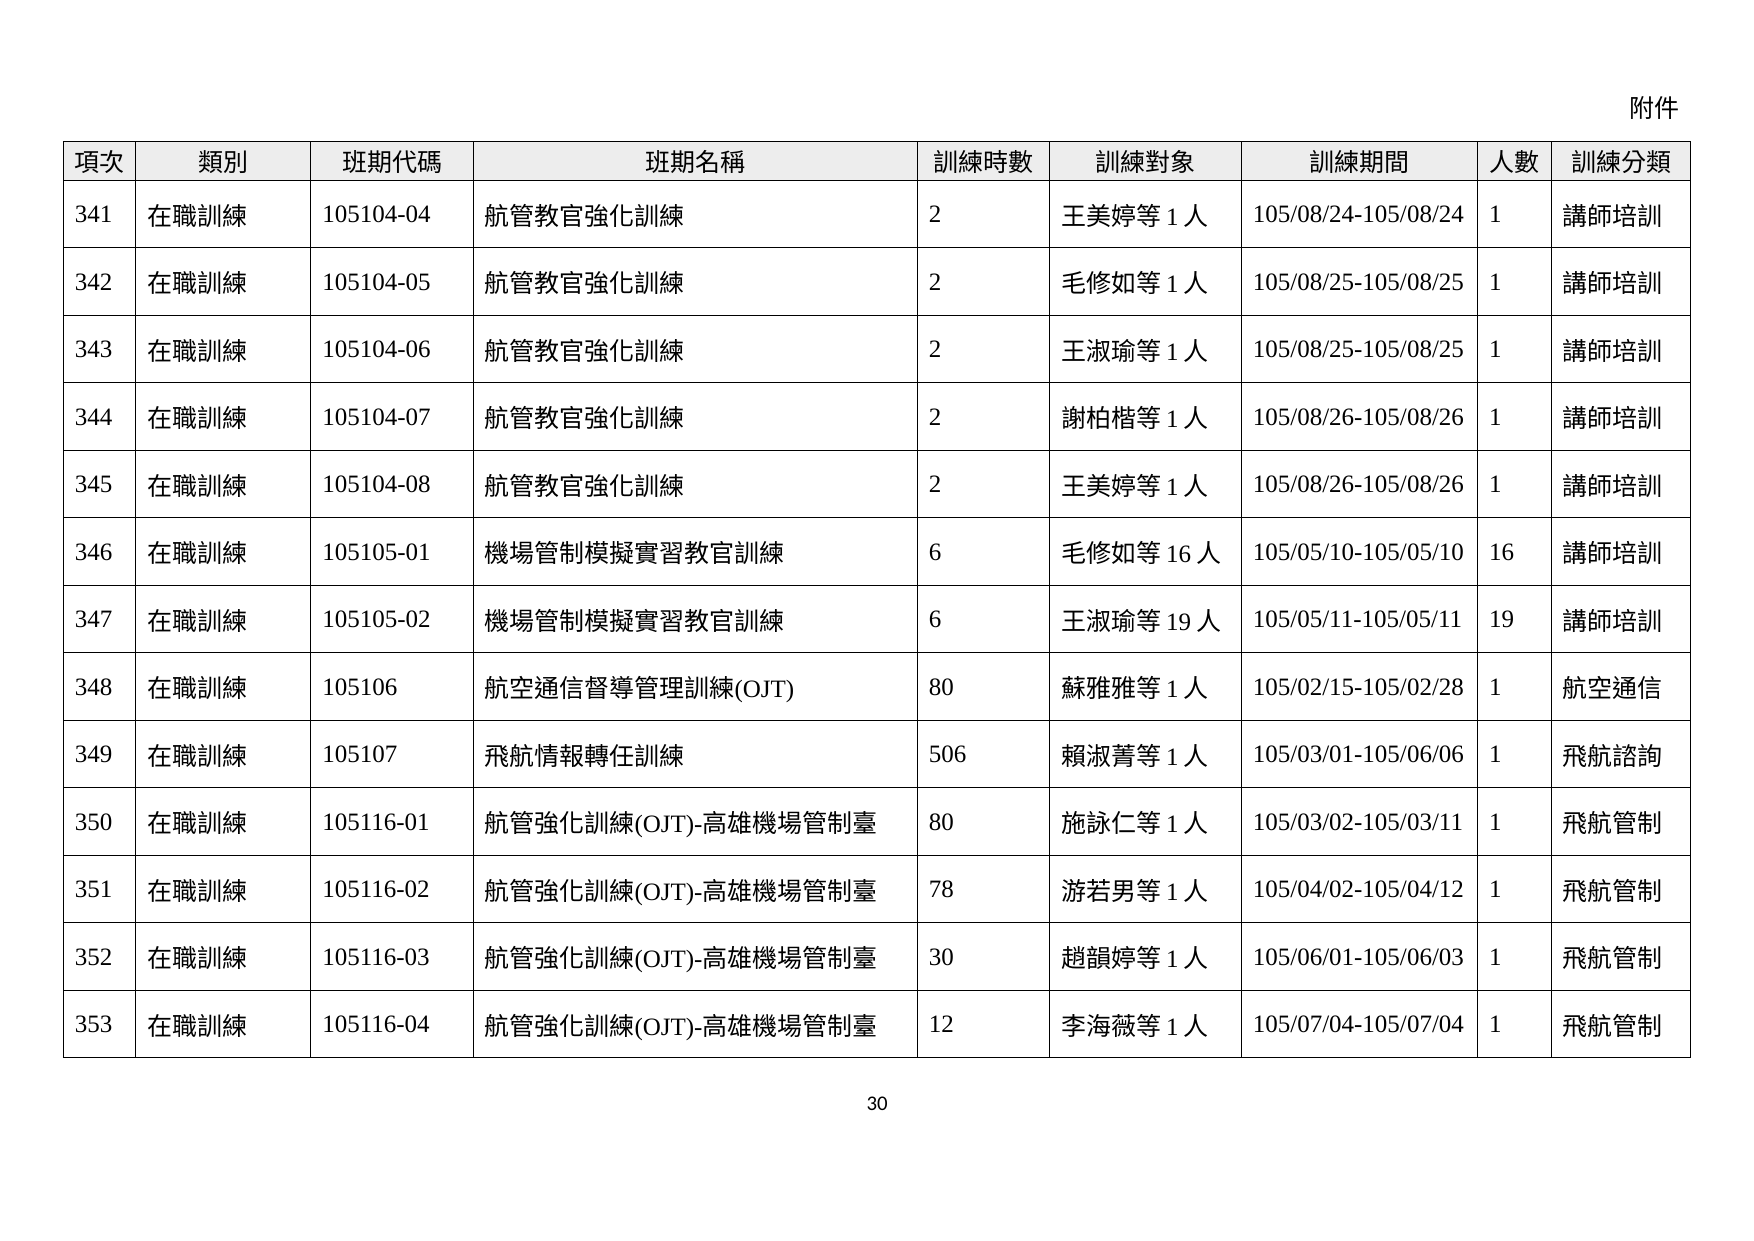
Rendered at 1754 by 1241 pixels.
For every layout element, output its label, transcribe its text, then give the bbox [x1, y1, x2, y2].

table_cell 105/08/25-105/08/25 [1242, 248, 1477, 315]
table_cell 飛航管制 [1552, 856, 1690, 922]
table_cell 講師培訓 [1552, 518, 1690, 585]
table_cell 游若男等1人 [1050, 856, 1241, 922]
table_cell 1 [1478, 383, 1551, 450]
table_cell 105/03/02-105/03/11 [1242, 788, 1477, 855]
table_cell 2 [918, 383, 1049, 450]
table_cell 航管教官強化訓練 [474, 181, 917, 247]
table_cell 105104-06 [311, 316, 473, 382]
table_cell 講師培訓 [1552, 586, 1690, 652]
table_cell 機場管制模擬實習教官訓練 [474, 586, 917, 652]
table_cell 在職訓練 [136, 316, 310, 382]
table_cell 346 [64, 518, 135, 585]
table_cell 航管強化訓練(OJT)-高雄機場管制臺 [474, 991, 917, 1057]
table_cell 飛航情報轉任訓練 [474, 721, 917, 787]
table_cell 343 [64, 316, 135, 382]
table_cell 李海薇等1人 [1050, 991, 1241, 1057]
table_cell 航管教官強化訓練 [474, 248, 917, 315]
table_header 訓練對象 [1050, 142, 1241, 180]
table_cell 在職訓練 [136, 248, 310, 315]
table_cell 在職訓練 [136, 991, 310, 1057]
table_cell 趙韻婷等1人 [1050, 923, 1241, 990]
table_cell 105116-04 [311, 991, 473, 1057]
table_cell 105/02/15-105/02/28 [1242, 653, 1477, 720]
table_cell 350 [64, 788, 135, 855]
table_cell 105/06/01-105/06/03 [1242, 923, 1477, 990]
table_cell 1 [1478, 788, 1551, 855]
table_cell 航管教官強化訓練 [474, 451, 917, 517]
table_cell 航管強化訓練(OJT)-高雄機場管制臺 [474, 856, 917, 922]
table_cell 賴淑菁等1人 [1050, 721, 1241, 787]
table_cell 飛航管制 [1552, 788, 1690, 855]
table_cell 王淑瑜等1人 [1050, 316, 1241, 382]
table_cell 在職訓練 [136, 721, 310, 787]
table_cell 在職訓練 [136, 923, 310, 990]
table_cell 105/05/11-105/05/11 [1242, 586, 1477, 652]
table_cell 105/08/24-105/08/24 [1242, 181, 1477, 247]
table_header 訓練分類 [1552, 142, 1690, 180]
table_cell 機場管制模擬實習教官訓練 [474, 518, 917, 585]
table_cell 在職訓練 [136, 653, 310, 720]
table_cell 2 [918, 451, 1049, 517]
table_cell 講師培訓 [1552, 248, 1690, 315]
table_cell 王美婷等1人 [1050, 181, 1241, 247]
table_cell 105/07/04-105/07/04 [1242, 991, 1477, 1057]
table_cell 341 [64, 181, 135, 247]
table_header 班期名稱 [474, 142, 917, 180]
table_cell 飛航管制 [1552, 923, 1690, 990]
table_cell 在職訓練 [136, 181, 310, 247]
table_cell 1 [1478, 248, 1551, 315]
table_cell 航空通信 [1552, 653, 1690, 720]
table_cell 80 [918, 653, 1049, 720]
table_cell 345 [64, 451, 135, 517]
table_cell 航管強化訓練(OJT)-高雄機場管制臺 [474, 788, 917, 855]
table_cell 王美婷等1人 [1050, 451, 1241, 517]
table_cell 105105-02 [311, 586, 473, 652]
table_cell 30 [918, 923, 1049, 990]
table_cell 在職訓練 [136, 586, 310, 652]
table_cell 342 [64, 248, 135, 315]
table_cell 航管教官強化訓練 [474, 383, 917, 450]
table_cell 105116-03 [311, 923, 473, 990]
table_cell 在職訓練 [136, 451, 310, 517]
table_cell 105116-02 [311, 856, 473, 922]
table_cell 毛修如等16人 [1050, 518, 1241, 585]
table_cell 349 [64, 721, 135, 787]
table_cell 飛航諮詢 [1552, 721, 1690, 787]
table_cell 在職訓練 [136, 788, 310, 855]
table_cell 16 [1478, 518, 1551, 585]
table_cell 講師培訓 [1552, 316, 1690, 382]
table_cell 12 [918, 991, 1049, 1057]
table_cell 353 [64, 991, 135, 1057]
table_header 訓練時數 [918, 142, 1049, 180]
table_cell 105107 [311, 721, 473, 787]
table_cell 105/03/01-105/06/06 [1242, 721, 1477, 787]
table_cell 講師培訓 [1552, 181, 1690, 247]
table_cell 講師培訓 [1552, 383, 1690, 450]
table_cell 105/04/02-105/04/12 [1242, 856, 1477, 922]
table_cell 2 [918, 181, 1049, 247]
table_cell 347 [64, 586, 135, 652]
table_cell 1 [1478, 923, 1551, 990]
table_cell 2 [918, 248, 1049, 315]
table_cell 105104-04 [311, 181, 473, 247]
table_cell 蘇雅雅等1人 [1050, 653, 1241, 720]
table_cell 352 [64, 923, 135, 990]
table_header 班期代碼 [311, 142, 473, 180]
table_cell 飛航管制 [1552, 991, 1690, 1057]
table_cell 1 [1478, 991, 1551, 1057]
table_cell 王淑瑜等19人 [1050, 586, 1241, 652]
table_cell 1 [1478, 181, 1551, 247]
table_cell 78 [918, 856, 1049, 922]
table_cell 80 [918, 788, 1049, 855]
table_cell 1 [1478, 721, 1551, 787]
table_cell 講師培訓 [1552, 451, 1690, 517]
table_cell 105116-01 [311, 788, 473, 855]
table_cell 在職訓練 [136, 383, 310, 450]
table_cell 在職訓練 [136, 518, 310, 585]
table_cell 105104-08 [311, 451, 473, 517]
table_cell 105/05/10-105/05/10 [1242, 518, 1477, 585]
table_cell 1 [1478, 856, 1551, 922]
table_cell 344 [64, 383, 135, 450]
table_cell 航管強化訓練(OJT)-高雄機場管制臺 [474, 923, 917, 990]
table_cell 航管教官強化訓練 [474, 316, 917, 382]
table_cell 351 [64, 856, 135, 922]
table_cell 19 [1478, 586, 1551, 652]
table_cell 105/08/26-105/08/26 [1242, 383, 1477, 450]
table_cell 105104-05 [311, 248, 473, 315]
table_cell 348 [64, 653, 135, 720]
table_cell 105/08/25-105/08/25 [1242, 316, 1477, 382]
table_cell 1 [1478, 653, 1551, 720]
table_cell 在職訓練 [136, 856, 310, 922]
table_header 人數 [1478, 142, 1551, 180]
table_cell 105/08/26-105/08/26 [1242, 451, 1477, 517]
table_cell 6 [918, 518, 1049, 585]
table_header 項次 [64, 142, 135, 180]
table_cell 航空通信督導管理訓練(OJT) [474, 653, 917, 720]
table_cell 105106 [311, 653, 473, 720]
table_cell 1 [1478, 316, 1551, 382]
table_cell 施詠仁等1人 [1050, 788, 1241, 855]
table_cell 506 [918, 721, 1049, 787]
table_header 訓練期間 [1242, 142, 1477, 180]
table_cell 105104-07 [311, 383, 473, 450]
table_cell 6 [918, 586, 1049, 652]
table_cell 105105-01 [311, 518, 473, 585]
table_header 類別 [136, 142, 310, 180]
table_cell 謝柏楷等1人 [1050, 383, 1241, 450]
table_cell 毛修如等1人 [1050, 248, 1241, 315]
table_cell 2 [918, 316, 1049, 382]
table_cell 1 [1478, 451, 1551, 517]
